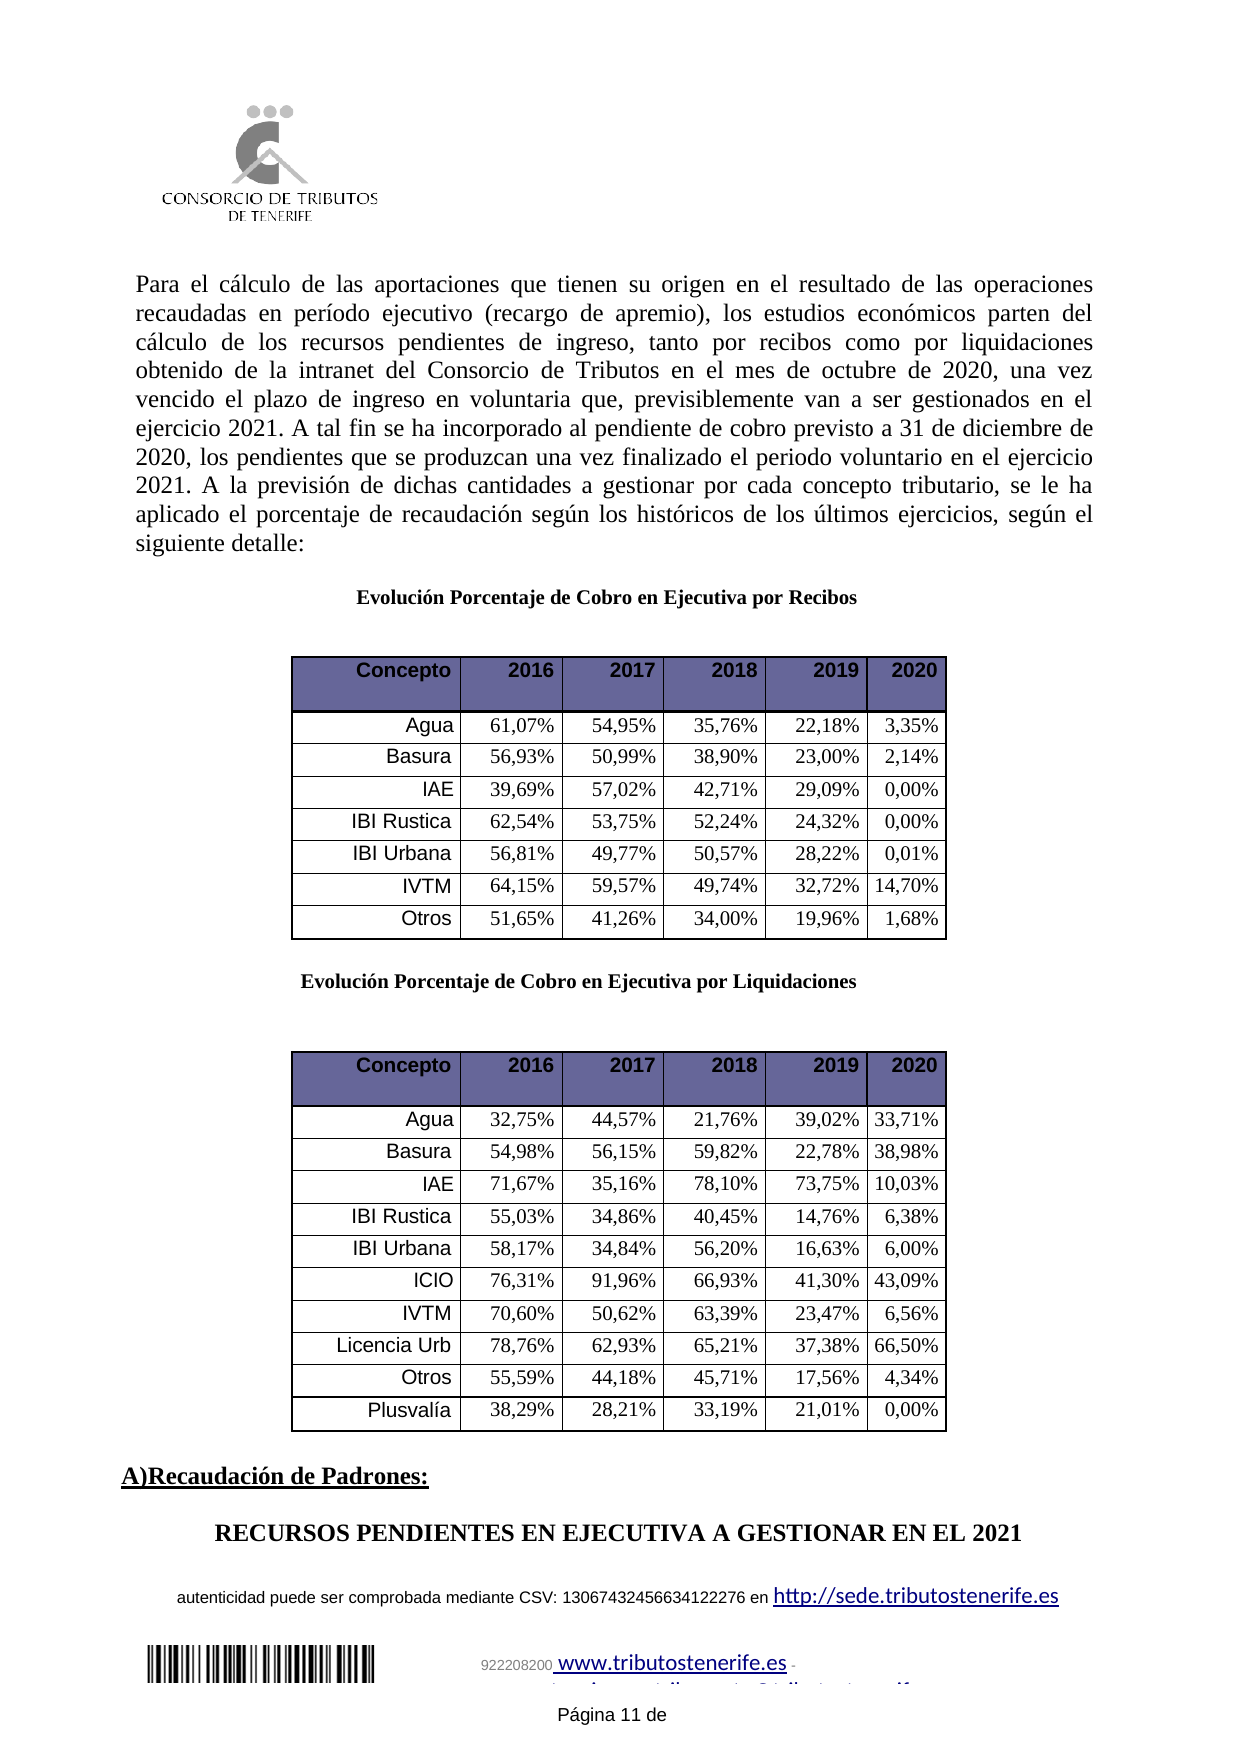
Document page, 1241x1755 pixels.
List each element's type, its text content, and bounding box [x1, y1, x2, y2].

table_cell 56,15% [563, 1139, 663, 1170]
table_cell 44,18% [563, 1365, 663, 1396]
table_cell 55,03% [461, 1204, 562, 1235]
table_header 2017 [563, 1053, 663, 1105]
table_header 2020 [868, 658, 945, 710]
table_cell 56,20% [664, 1236, 765, 1267]
table_cell 45,71% [664, 1365, 765, 1396]
table_cell 52,24% [664, 809, 765, 840]
table_cell 39,02% [766, 1107, 867, 1138]
table_cell 64,15% [461, 874, 562, 905]
table_cell 35,76% [664, 713, 765, 743]
table_cell 16,63% [766, 1236, 867, 1267]
table_cell 44,57% [563, 1107, 663, 1138]
table_cell 54,95% [563, 713, 663, 743]
table_header 2018 [664, 658, 765, 710]
table_cell IVTM [293, 874, 460, 905]
table_cell IAE [293, 1171, 460, 1203]
table_cell IBI Urbana [293, 841, 460, 872]
table_cell 34,00% [664, 906, 765, 938]
table_header 2017 [563, 658, 663, 710]
text Evolución Porcentaje de Cobro en Ejecutiva por Liquidaciones [300, 969, 1105, 993]
table_cell IAE [293, 777, 460, 808]
table_cell 66,50% [868, 1333, 945, 1364]
table_cell 62,54% [461, 809, 562, 840]
table_cell IBI Rustica [293, 809, 460, 840]
table_cell 56,93% [461, 744, 562, 776]
table_header Concepto [293, 1053, 460, 1105]
table_cell 38,90% [664, 744, 765, 776]
table_cell 24,32% [766, 809, 867, 840]
table_cell Basura [293, 1139, 460, 1170]
table_header 2019 [766, 1053, 866, 1105]
table_cell 51,65% [461, 906, 562, 938]
table_cell 49,77% [563, 841, 663, 872]
table_cell 70,60% [461, 1301, 562, 1332]
table_header 2019 [766, 658, 866, 710]
table_cell 33,19% [664, 1398, 765, 1430]
table_cell 6,00% [868, 1236, 945, 1267]
table_header 2020 [868, 1053, 945, 1105]
table_cell 23,00% [766, 744, 867, 776]
table_cell 40,45% [664, 1204, 765, 1235]
table_cell 55,59% [461, 1365, 562, 1396]
table_header 2016 [461, 1053, 562, 1105]
text Evolución Porcentaje de Cobro en Ejecutiva por Recibos [356, 585, 1105, 609]
table_cell Agua [293, 1107, 460, 1138]
table_cell 1,68% [868, 906, 945, 938]
table_cell 14,76% [766, 1204, 867, 1235]
table_cell 59,57% [563, 874, 663, 905]
table_cell 76,31% [461, 1268, 562, 1299]
table_cell 78,76% [461, 1333, 562, 1364]
table_cell 41,30% [766, 1268, 867, 1299]
text Para el cálculo de las aportaciones que tienen su origen en el resultado de las operaciones recaudadas en período ejecutivo (recargo de apremio), los estudios económicos parten del cálculo de los recursos pendientes de ingreso, tanto por recibos como por liquidaciones obtenido de la intranet del Consorcio de Tributos en el mes de octubre de 2020, una vez vencido el plazo de ingreso en voluntaria que, previsiblemente van a ser gestionados en el ejercicio 2021. A tal fin se ha incorporado al pendiente de cobro previsto a 31 de diciembre de 2020, los pendientes que se produzcan una vez finalizado el periodo voluntario en el ejercicio 2021. A la previsión de dichas cantidades a gestionar por cada concepto tributario, se le ha aplicado el porcentaje de recaudación según los históricos de los últimos ejercicios, según el siguiente detalle: [135, 269, 1093, 557]
table_cell 38,98% [868, 1139, 945, 1170]
table_cell Agua [293, 713, 460, 743]
table_cell ICIO [293, 1268, 460, 1299]
table_cell 54,98% [461, 1139, 562, 1170]
table_cell 4,34% [868, 1365, 945, 1396]
table_cell 21,01% [766, 1398, 867, 1430]
table_cell 0,00% [868, 777, 945, 808]
table_cell 41,26% [563, 906, 663, 938]
table_cell 56,81% [461, 841, 562, 872]
table_cell 32,72% [766, 874, 867, 905]
table_cell 0,01% [868, 841, 945, 872]
table_cell 62,93% [563, 1333, 663, 1364]
table_cell 49,74% [664, 874, 765, 905]
table_cell 34,84% [563, 1236, 663, 1267]
table_cell IBI Urbana [293, 1236, 460, 1267]
table_cell Licencia Urb [293, 1333, 460, 1364]
table_cell 38,29% [461, 1398, 562, 1430]
table_cell Plusvalía [293, 1398, 460, 1430]
table_cell 50,99% [563, 744, 663, 776]
table_cell 42,71% [664, 777, 765, 808]
table_cell 59,82% [664, 1139, 765, 1170]
table_cell 32,75% [461, 1107, 562, 1138]
table_cell 50,57% [664, 841, 765, 872]
table_cell Basura [293, 744, 460, 776]
table_cell Otros [293, 1365, 460, 1396]
table_cell 65,21% [664, 1333, 765, 1364]
table_cell 33,71% [868, 1107, 945, 1138]
table_cell 3,35% [868, 713, 945, 743]
table_cell 50,62% [563, 1301, 663, 1332]
table_cell 78,10% [664, 1171, 765, 1203]
table_cell 0,00% [868, 1398, 945, 1430]
table_cell 28,21% [563, 1398, 663, 1430]
table_cell 39,69% [461, 777, 562, 808]
table_cell 71,67% [461, 1171, 562, 1203]
table_cell 73,75% [766, 1171, 867, 1203]
table_cell 66,93% [664, 1268, 765, 1299]
table_cell 35,16% [563, 1171, 663, 1203]
table_cell 29,09% [766, 777, 867, 808]
table_header 2018 [664, 1053, 765, 1105]
subtitle Recaudación de Padrones: [121, 1461, 1105, 1489]
table_cell 0,00% [868, 809, 945, 840]
table_cell 28,22% [766, 841, 867, 872]
table_cell 37,38% [766, 1333, 867, 1364]
table_cell 61,07% [461, 713, 562, 743]
table_cell 57,02% [563, 777, 663, 808]
table_cell 63,39% [664, 1301, 765, 1332]
table_cell 22,18% [766, 713, 867, 743]
table_cell IVTM [293, 1301, 460, 1332]
table_cell 6,56% [868, 1301, 945, 1332]
table_cell 2,14% [868, 744, 945, 776]
table_cell 34,86% [563, 1204, 663, 1235]
table_header 2016 [461, 658, 562, 710]
table_cell 17,56% [766, 1365, 867, 1396]
table_cell 21,76% [664, 1107, 765, 1138]
table_cell 58,17% [461, 1236, 562, 1267]
table_cell 6,38% [868, 1204, 945, 1235]
table_cell 14,70% [868, 874, 945, 905]
table_cell 19,96% [766, 906, 867, 938]
table_cell 23,47% [766, 1301, 867, 1332]
table_cell 53,75% [563, 809, 663, 840]
table_cell 10,03% [868, 1171, 945, 1203]
table_cell 43,09% [868, 1268, 945, 1299]
table_cell Otros [293, 906, 460, 938]
table_cell IBI Rustica [293, 1204, 460, 1235]
text RECURSOS PENDIENTES EN EJECUTIVA A GESTIONAR EN EL 2021 [214, 1518, 1105, 1547]
table_cell 91,96% [563, 1268, 663, 1299]
table_header Concepto [293, 658, 460, 710]
table_cell 22,78% [766, 1139, 867, 1170]
